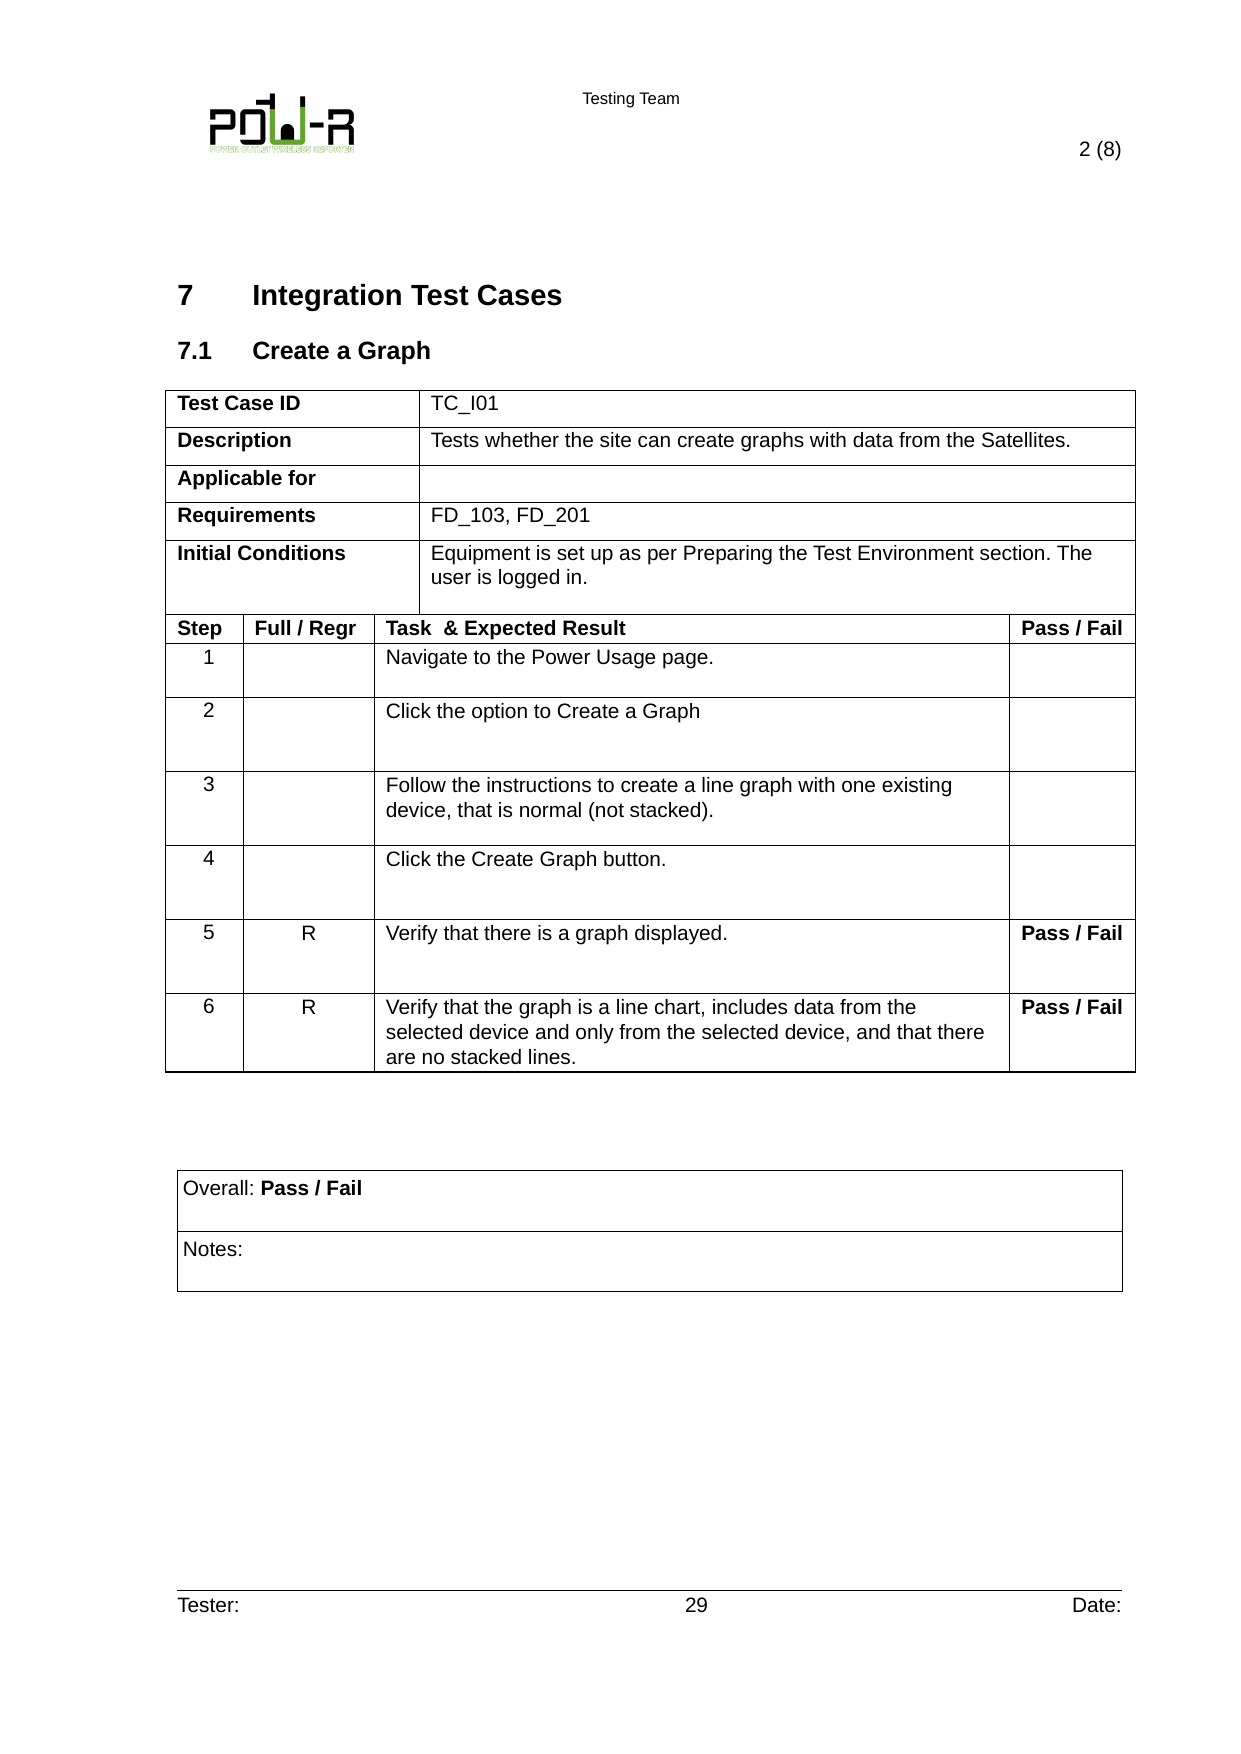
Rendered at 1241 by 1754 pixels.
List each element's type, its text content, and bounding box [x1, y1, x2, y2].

table_cell Full / Regr [244, 615, 374, 643]
subtitle Integration Test Cases [177, 277, 1122, 311]
table_cell [166, 994, 243, 1071]
table_cell [1010, 846, 1135, 918]
table_header Overall: Pass / Fail [178, 1171, 1122, 1231]
table_cell Pass / Fail [1010, 994, 1135, 1071]
table_cell Equipment is set up as per Preparing the Test Environment section. The user is logged in. [420, 541, 1135, 614]
table_cell [166, 920, 243, 992]
table_cell Verify that there is a graph displayed. [375, 920, 1009, 992]
table_cell [1010, 698, 1135, 771]
table_cell [244, 698, 374, 771]
table_cell Initial Conditions [166, 541, 419, 614]
table_cell [1010, 644, 1135, 697]
table_cell [166, 772, 243, 844]
table_cell Navigate to the Power Usage page. [375, 644, 1009, 697]
table_cell Notes: [178, 1232, 1122, 1291]
table_cell Click the Create Graph button. [375, 846, 1009, 918]
table_cell Requirements [166, 503, 419, 540]
table_cell [166, 846, 243, 918]
table_cell Step [166, 615, 243, 643]
table_header Test Case ID [166, 391, 419, 427]
table_cell [420, 466, 1135, 502]
table_cell Click the option to Create a Graph [375, 698, 1009, 771]
table_cell Verify that the graph is a line chart, includes data from the selected device and only from the selected device, and that there are no stacked lines. [375, 994, 1009, 1071]
table_cell [1010, 772, 1135, 844]
table_cell Tests whether the site can create graphs with data from the Satellites. [420, 428, 1135, 465]
table_header TC_I01 [420, 391, 1135, 427]
table_cell Follow the instructions to create a line graph with one existing device, that is normal (not stacked). [375, 772, 1009, 844]
table_cell [244, 772, 374, 844]
table_cell R [244, 920, 374, 992]
table_cell [244, 644, 374, 697]
table_cell Pass / Fail [1010, 920, 1135, 992]
table_cell Task & Expected Result [375, 615, 1009, 643]
table_cell Description [166, 428, 419, 465]
table_cell [166, 698, 243, 771]
table_cell FD_103, FD_201 [420, 503, 1135, 540]
picture [206, 88, 358, 157]
subtitle Create a Graph [177, 336, 1122, 365]
table_cell R [244, 994, 374, 1071]
table_cell Applicable for [166, 466, 419, 502]
table_cell [244, 846, 374, 918]
table_cell Pass / Fail [1010, 615, 1135, 643]
table_cell [166, 644, 243, 697]
